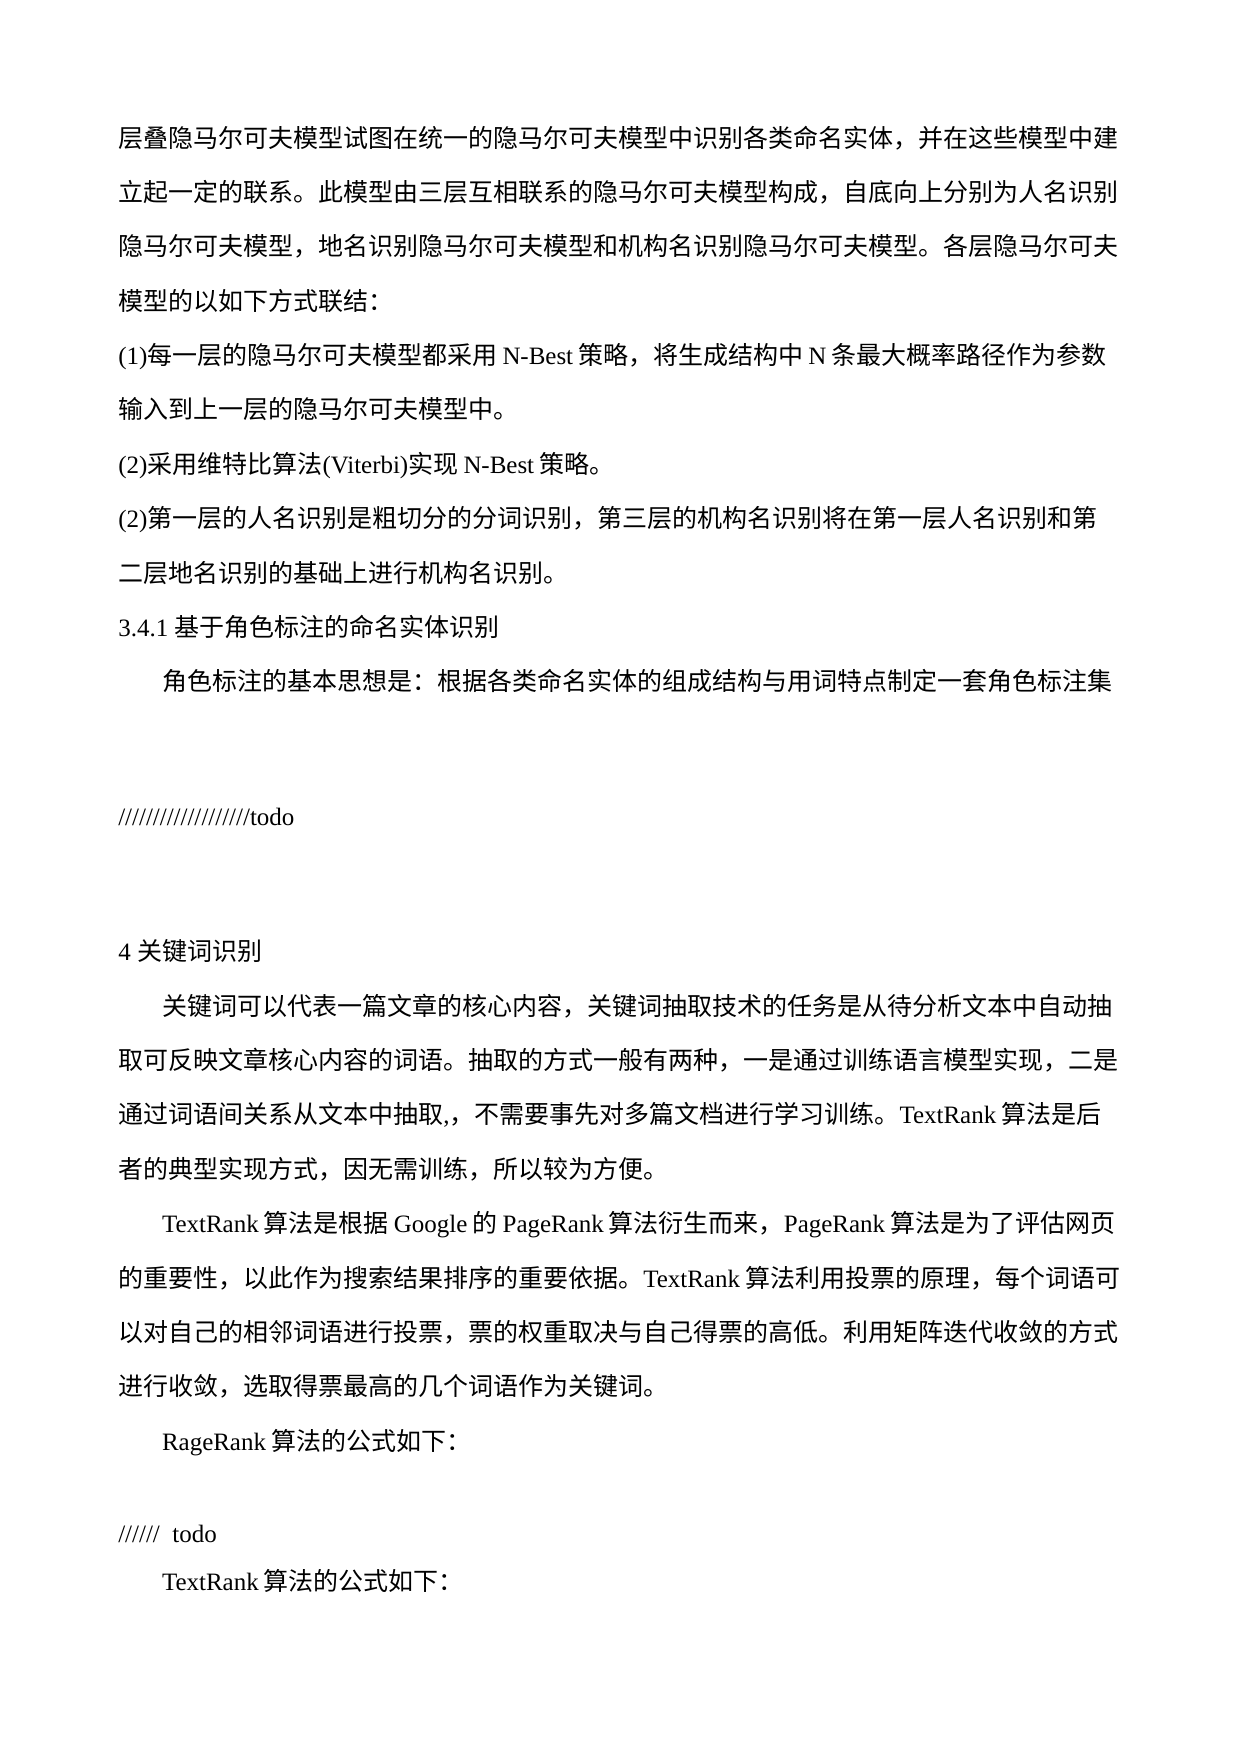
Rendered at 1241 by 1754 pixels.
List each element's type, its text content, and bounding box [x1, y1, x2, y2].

text TextRank算法的公式如下： [118, 1562, 1122, 1598]
text 关键词可以代表一篇文章的核心内容，关键词抽取技术的任务是从待分析文本中自动抽取可反映文章核心内容的词语。抽取的方式一般有两种，一是通过训练语言模型实现，二是通过词语间关系从文本中抽取,，不需要事先对多篇文档进行学习训练。TextRank算法是后者的典型实现方式，因无需训练，所以较为方便。 [118, 986, 1122, 1186]
text 角色标注的基本思想是：根据各类命名实体的组成结构与用词特点制定一套角色标注集 [118, 662, 1122, 698]
text 层叠隐马尔可夫模型试图在统一的隐马尔可夫模型中识别各类命名实体，并在这些模型中建立起一定的联系。此模型由三层互相联系的隐马尔可夫模型构成，自底向上分别为人名识别隐马尔可夫模型，地名识别隐马尔可夫模型和机构名识别隐马尔可夫模型。各层隐马尔可夫模型的以如下方式联结： [118, 118, 1122, 317]
text (2)第一层的人名识别是粗切分的分词识别，第三层的机构名识别将在第一层人名识别和第二层地名识别的基础上进行机构名识别。 [118, 499, 1122, 589]
text RageRank算法的公式如下： [118, 1421, 1122, 1457]
text 3.4.1 基于角色标注的命名实体识别 [118, 607, 1122, 644]
text (1)每一层的隐马尔可夫模型都采用N-Best策略，将生成结构中N条最大概率路径作为参数输入到上一层的隐马尔可夫模型中。 [118, 336, 1122, 426]
text ////// todo [118, 1519, 1122, 1547]
text (2)采用维特比算法(Viterbi)实现N-Best策略。 [118, 444, 1122, 481]
text ///////////////////todo [118, 802, 1122, 831]
text 4 关键词识别 [118, 932, 1122, 968]
text TextRank算法是根据Google的PageRank算法衍生而来，PageRank算法是为了评估网页的重要性，以此作为搜索结果排序的重要依据。TextRank算法利用投票的原理，每个词语可以对自己的相邻词语进行投票，票的权重取决与自己得票的高低。利用矩阵迭代收敛的方式进行收敛，选取得票最高的几个词语作为关键词。 [118, 1204, 1122, 1403]
